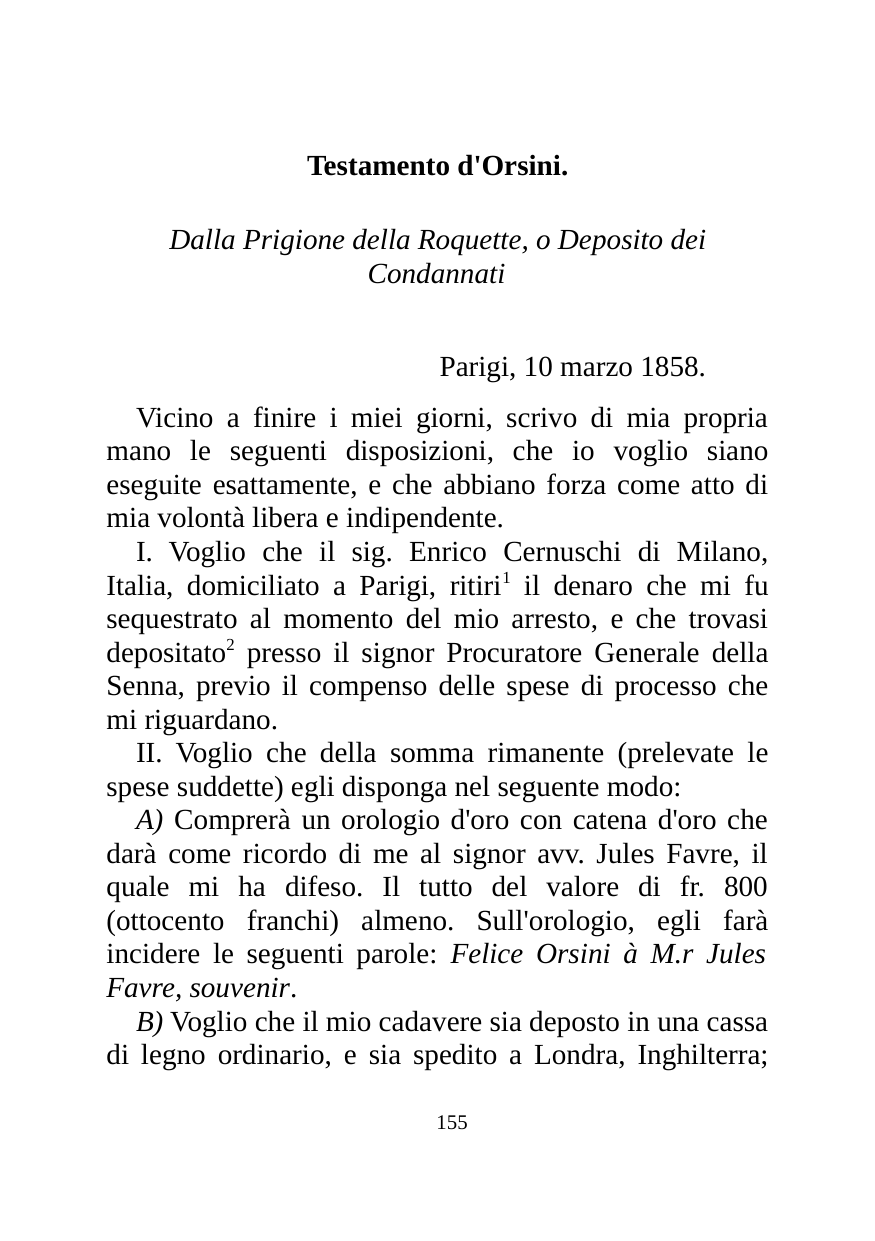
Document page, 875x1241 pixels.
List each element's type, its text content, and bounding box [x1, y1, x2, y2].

text I. Voglio che il sig. Enrico Cernuschi di Milano, Italia, domiciliato a Parigi, ritiri il denaro che mi fu sequestrato al momento del mio arresto, e che trovasi depositato presso il signor Procuratore Generale della Senna, previo il compenso delle spese di processo che mi riguardano. [106, 534, 769, 735]
text Testamento d'Orsini. [106, 148, 769, 181]
text Vicino a finire i miei giorni, scrivo di mia propria mano le seguenti disposizioni, che io voglio siano eseguite esattamente, e che abbiano forza come atto di mia volontà libera e indipendente. [106, 400, 769, 534]
text A) Comprerà un orologio d'oro con catena d'oro che darà come ricordo di me al signor avv. Jules Favre, il quale mi ha difeso. Il tutto del valore di fr. 800 (ottocento franchi) almeno. Sull'orologio, egli farà incidere le seguenti parole: Felice Orsini à M.r Jules Favre, souvenir. [106, 802, 769, 1004]
text Dalla Prigione della Roquette, o Deposito dei Condannati [106, 222, 769, 289]
text B) Voglio che il mio cadavere sia deposto in una cassa di legno ordinario, e sia spedito a Londra, Inghilterra; [106, 1004, 769, 1071]
text II. Voglio che della somma rimanente (prelevate le spese suddette) egli disponga nel seguente modo: [106, 735, 769, 802]
text Parigi, 10 marzo 1858. [106, 349, 706, 382]
